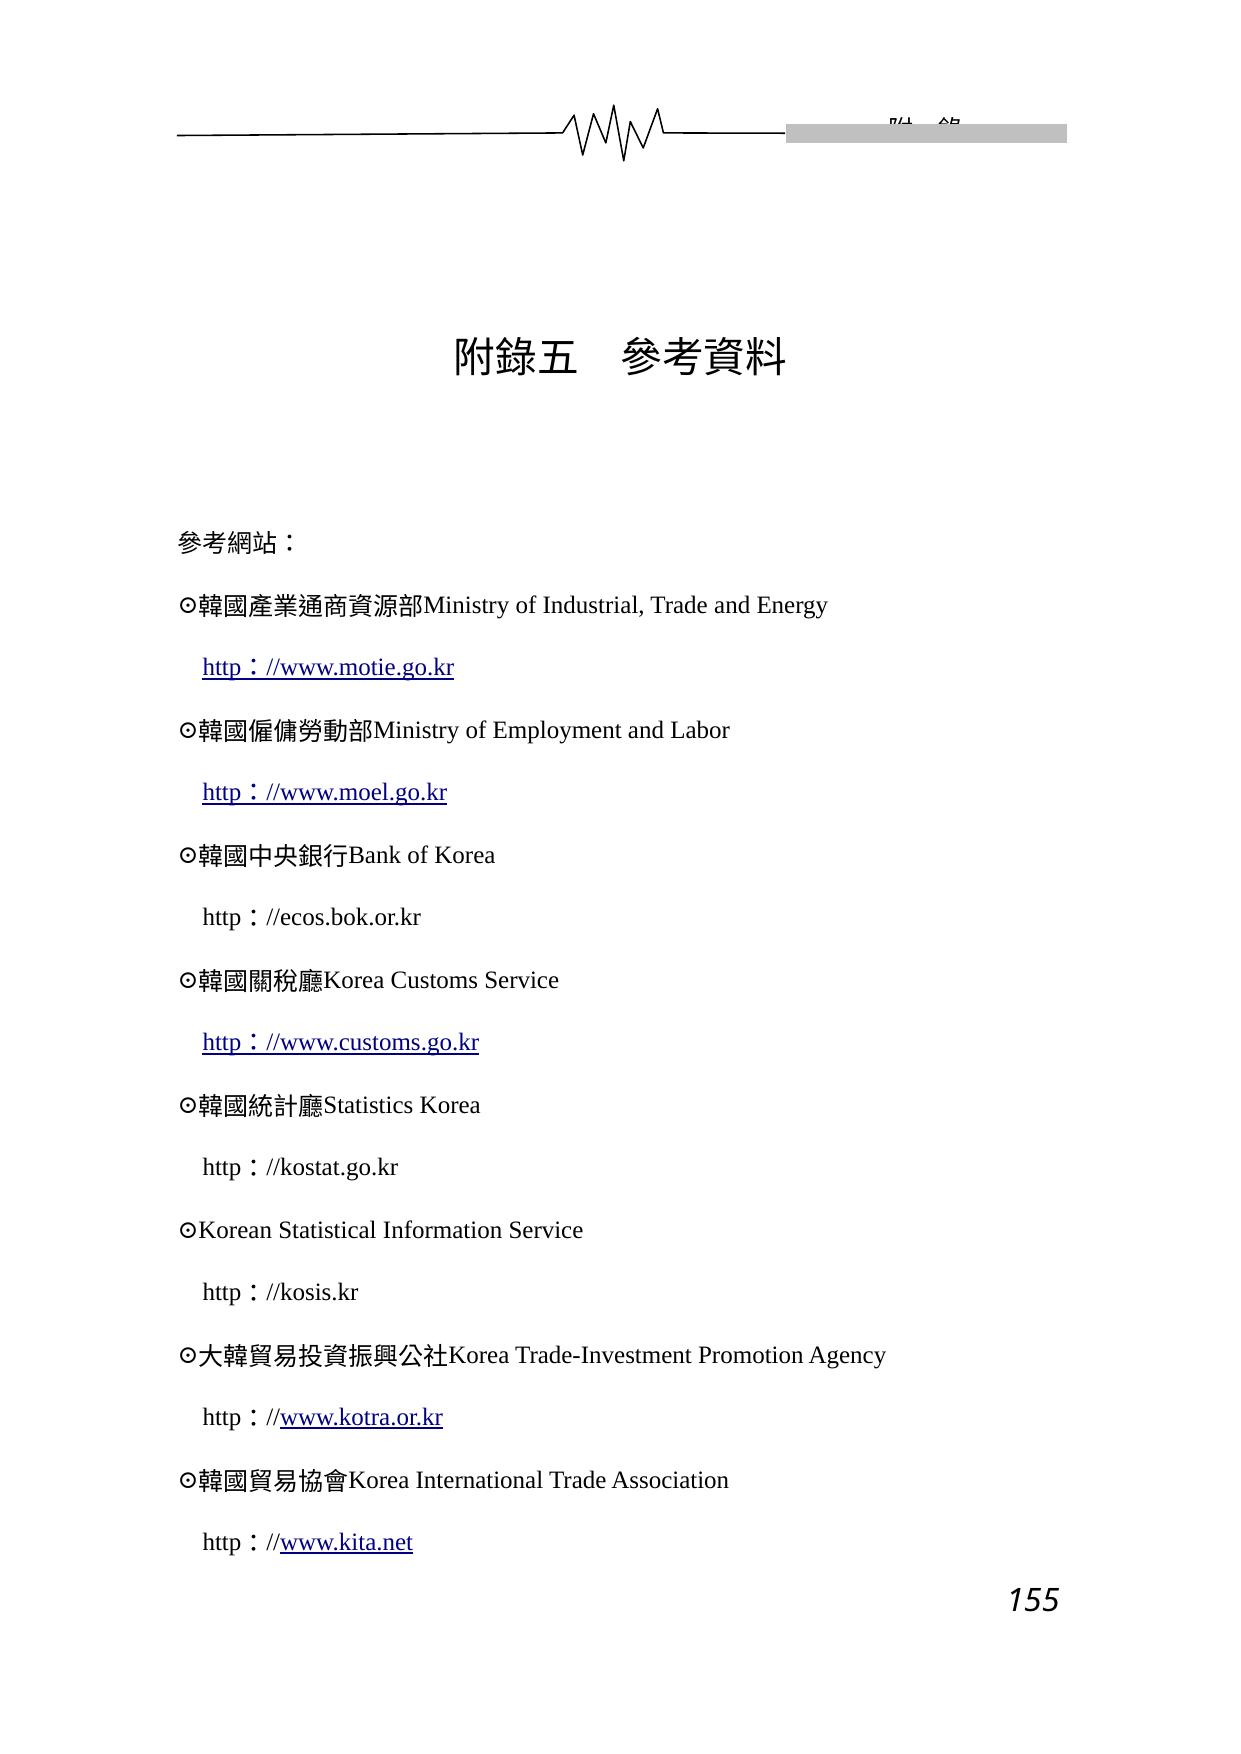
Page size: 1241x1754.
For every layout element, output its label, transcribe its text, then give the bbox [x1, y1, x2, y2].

text ⊙韓國關稅廳Korea Customs Service [177, 938, 1063, 1000]
text http：//kostat.go.kr [177, 1125, 1063, 1188]
text ⊙韓國僱傭勞動部Ministry of Employment and Labor [177, 688, 1063, 750]
text http：//www.kotra.or.kr [177, 1375, 1063, 1438]
text ⊙韓國產業通商資源部Ministry of Industrial, Trade and Energy [177, 563, 1063, 625]
text ⊙韓國貿易協會Korea International Trade Association [177, 1438, 1063, 1500]
text ⊙大韓貿易投資振興公社Korea Trade-Investment Promotion Agency [177, 1313, 1063, 1375]
text http：//www.motie.go.kr [177, 625, 1063, 688]
text http：//www.moel.go.kr [177, 750, 1063, 813]
text http：//kosis.kr [177, 1250, 1063, 1313]
text 參考網站： [177, 500, 1063, 563]
text ⊙Korean Statistical Information Service [177, 1188, 1063, 1250]
text 附錄五 參考資料 [177, 313, 1063, 375]
text http：//ecos.bok.or.kr [177, 875, 1063, 938]
text ⊙韓國統計廳Statistics Korea [177, 1063, 1063, 1125]
text http：//www.customs.go.kr [177, 1000, 1063, 1063]
text ⊙韓國中央銀行Bank of Korea [177, 813, 1063, 875]
text http：//www.kita.net [177, 1500, 1063, 1563]
